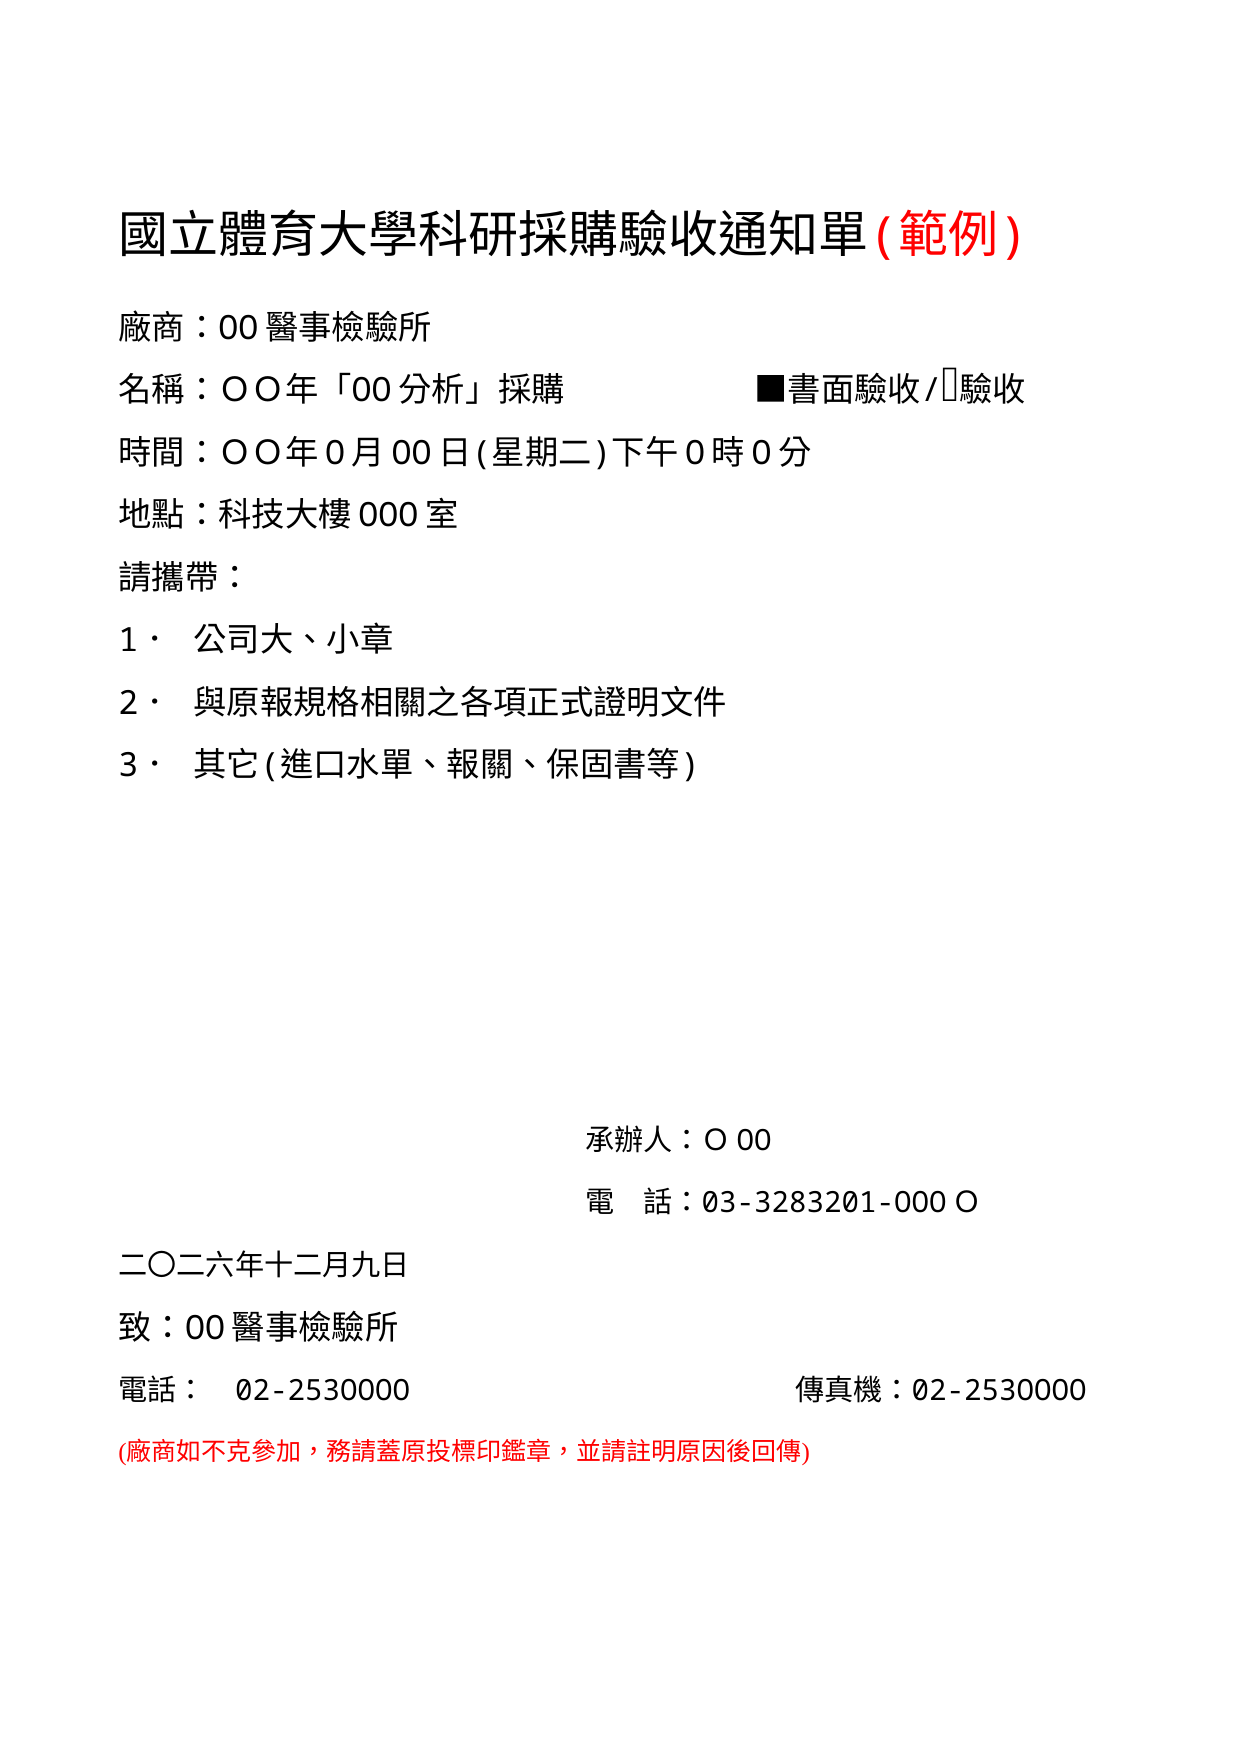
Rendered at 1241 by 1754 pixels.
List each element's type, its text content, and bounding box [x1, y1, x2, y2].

text 電 話：03-3283201-ΟΟΟＯ [118, 1158, 1122, 1221]
list 公司大、小章 [118, 596, 1122, 658]
text 電話： 02-253ΟΟΟΟ 傳真機：02-253ΟΟΟΟ [118, 1346, 1122, 1408]
list 其它(進口水單、報關、保固書等) [118, 721, 1122, 783]
text 時間：ＯＯ年Ο月ΟΟ日(星期二)下午Ο時Ο分 [118, 408, 1122, 471]
text 致：ΟΟ醫事檢驗所 [118, 1283, 1122, 1346]
text 承辦人：ＯΟΟ [118, 1096, 1122, 1158]
text 地點：科技大樓ΟΟΟ室 [118, 471, 1122, 533]
text 名稱：ＯＯ年「ΟΟ分析」採購 ■書面驗收/驗收 [118, 346, 1122, 408]
text 國立體育大學科研採購驗收通知單(範例) [118, 158, 1122, 283]
text 請攜帶： [118, 533, 1122, 596]
text 二○一六年三月十一日 [118, 1221, 1122, 1283]
list 與原報規格相關之各項正式證明文件 [118, 658, 1122, 721]
text 廠商：ΟΟ醫事檢驗所 [118, 283, 1122, 346]
text (廠商如不克參加，務請蓋原投標印鑑章，並請註明原因後回傳) [118, 1408, 1122, 1471]
